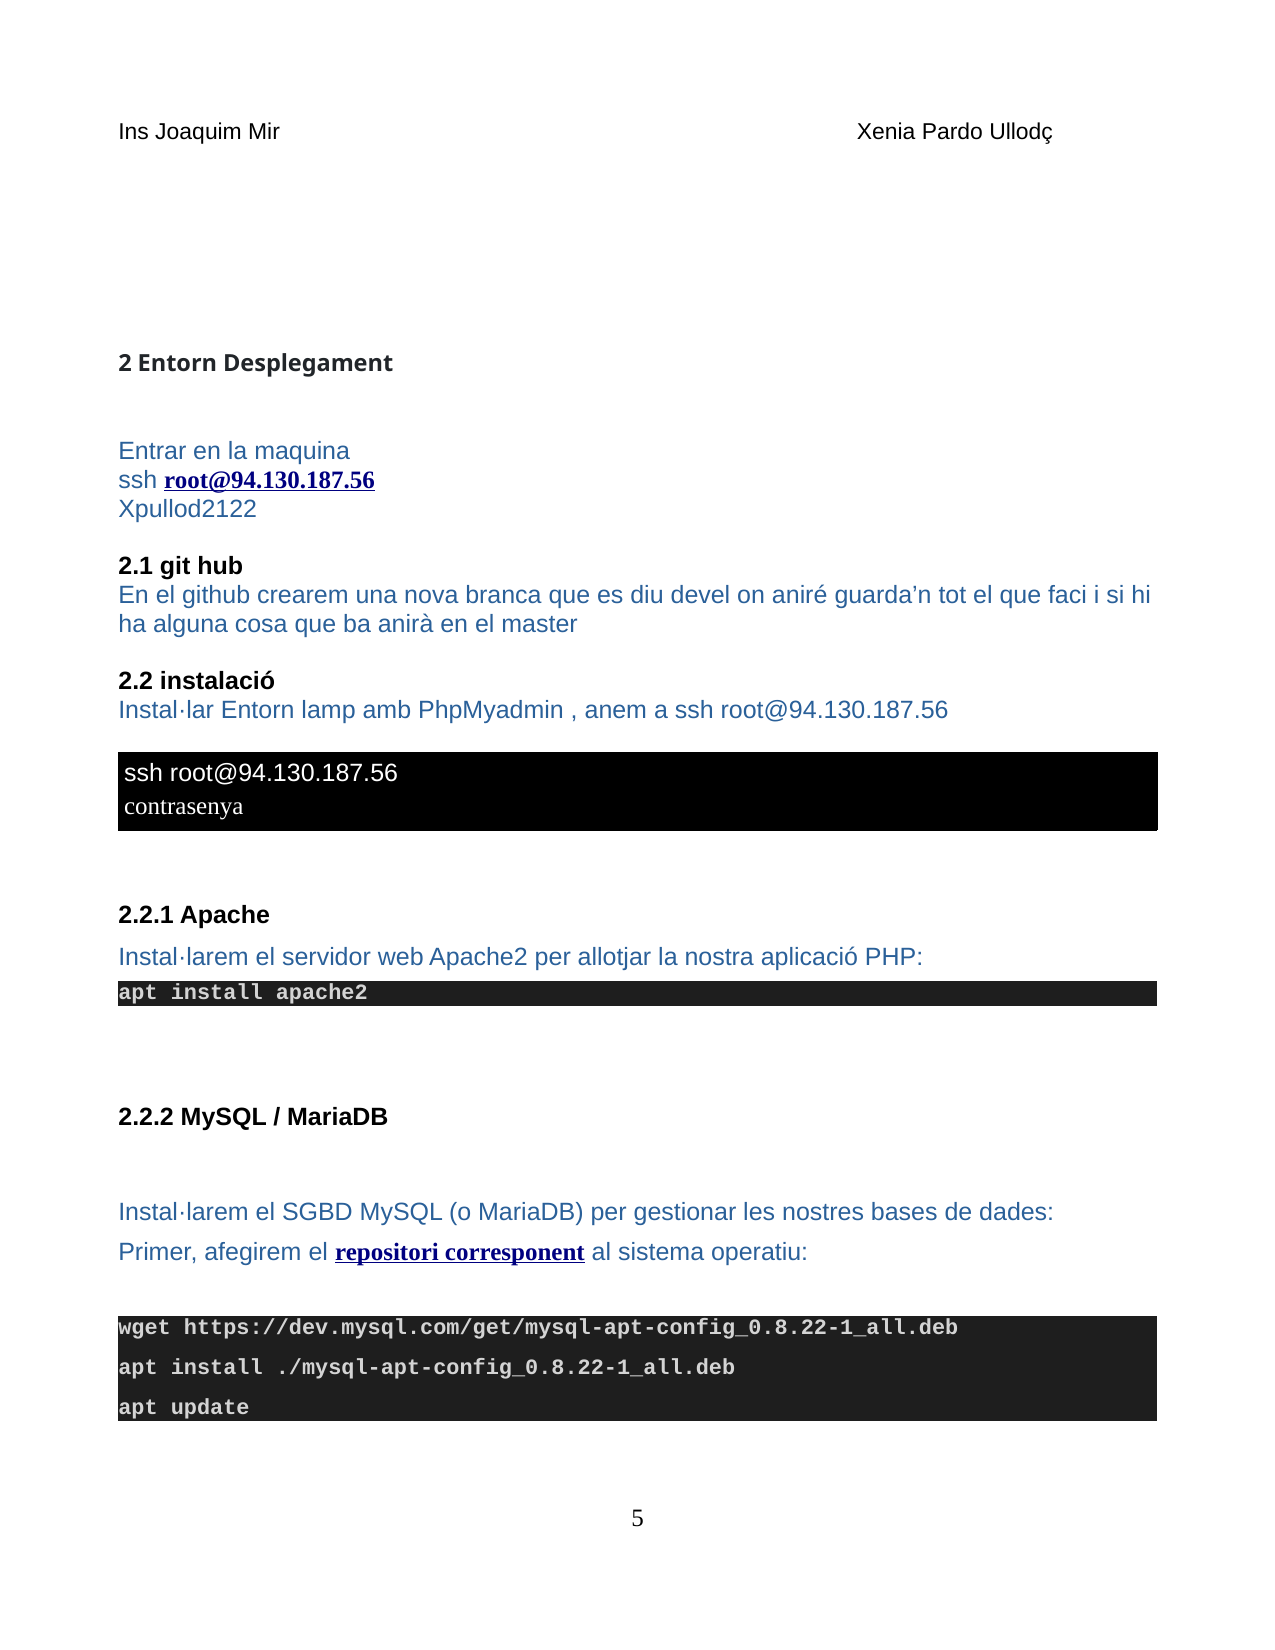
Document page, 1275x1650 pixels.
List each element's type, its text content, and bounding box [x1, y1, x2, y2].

text Xpullod2122 [118, 493, 1157, 522]
text 2.2.2 MySQL / MariaDB [118, 1069, 1157, 1131]
text wget https://dev.mysql.com/get/mysql-apt-config_0.8.22-1_all.deb [118, 1316, 1157, 1341]
text ssh root@94.130.187.56 [118, 465, 1157, 493]
text Primer, afegirem el repositori corresponent al sistema operatiu: [118, 1237, 1157, 1266]
text Entrar en la maquina [118, 436, 1157, 465]
text apt install ./mysql-apt-config_0.8.22-1_all.deb [118, 1356, 1157, 1381]
text Instal·lar Entorn lamp amb PhpMyadmin , anem a ssh root@94.130.187.56 [118, 695, 1157, 723]
text Instal·larem el SGBD MySQL (o MariaDB) per gestionar les nostres bases de dades: [118, 1197, 1157, 1226]
text 2.1 git hub [118, 551, 1157, 580]
text Instal·larem el servidor web Apache2 per allotjar la nostra aplicació PHP: [118, 942, 1157, 970]
subtitle 2.2.1 Apache [118, 900, 1157, 929]
text apt update [118, 1396, 1157, 1421]
text En el github crearem una nova branca que es diu devel on aniré guarda’n tot el que faci i si hi ha alguna cosa que ba anirà en el master [118, 580, 1157, 637]
text 2.2 instalació [118, 666, 1157, 695]
text apt install apache2 [118, 981, 1157, 1006]
table_header ssh root@94.130.187.56 contrasenya [119, 753, 1157, 830]
text 2 Entorn Desplegament [118, 346, 1157, 378]
